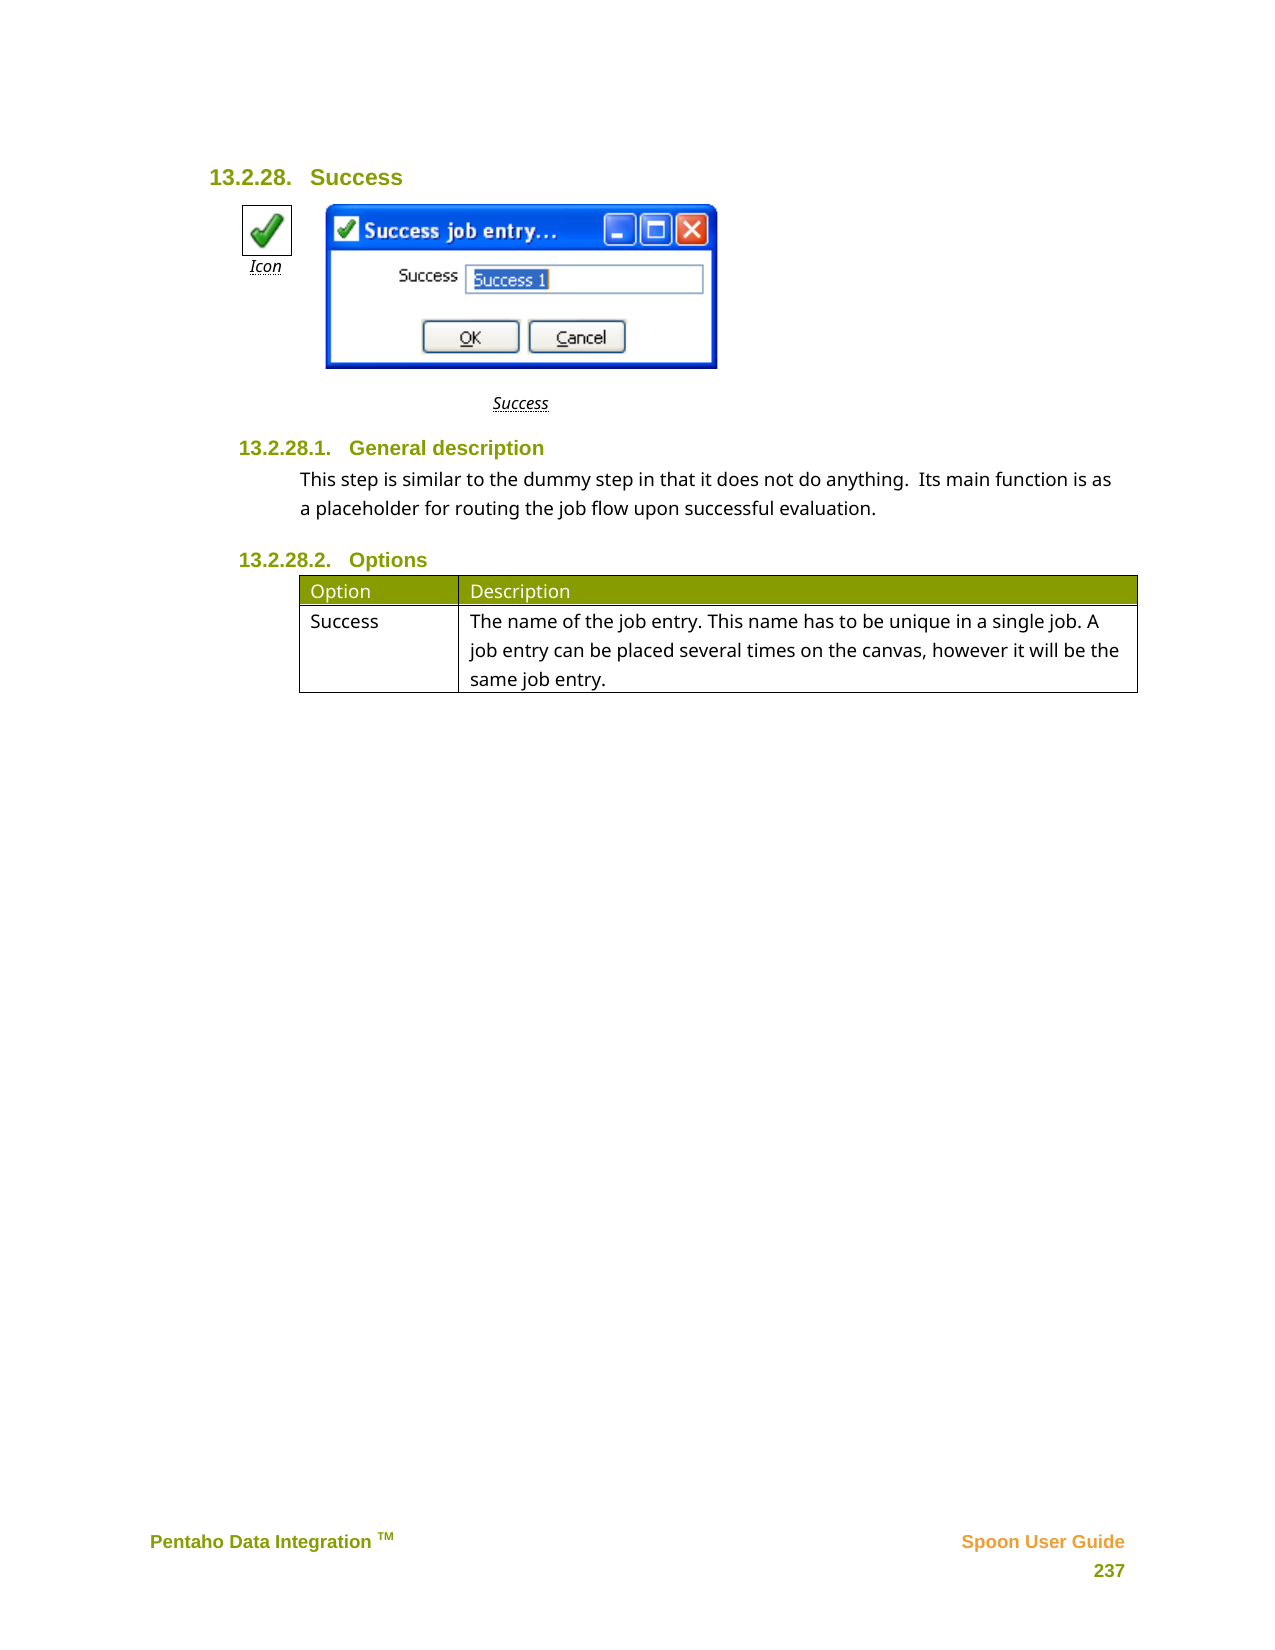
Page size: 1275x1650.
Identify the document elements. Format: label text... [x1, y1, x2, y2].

table_header Description [459, 576, 1137, 604]
picture [325, 204, 718, 369]
subtitle Options [239, 540, 1125, 575]
picture [244, 208, 289, 252]
subtitle General description [239, 427, 1125, 462]
text Icon [241, 254, 292, 278]
table_cell Success [300, 606, 458, 692]
table_cell The name of the job entry. This name has to be unique in a single job. A job entry can be placed several times on the canvas, however it will be the same job entry. [459, 606, 1137, 692]
text This step is similar to the dummy step in that it does not do anything. Its main function is as a placeholder for routing the job flow upon successful evaluation. [300, 463, 1125, 521]
text Success [326, 392, 717, 414]
table_header Option [300, 576, 458, 604]
subtitle Success [209, 157, 1125, 192]
